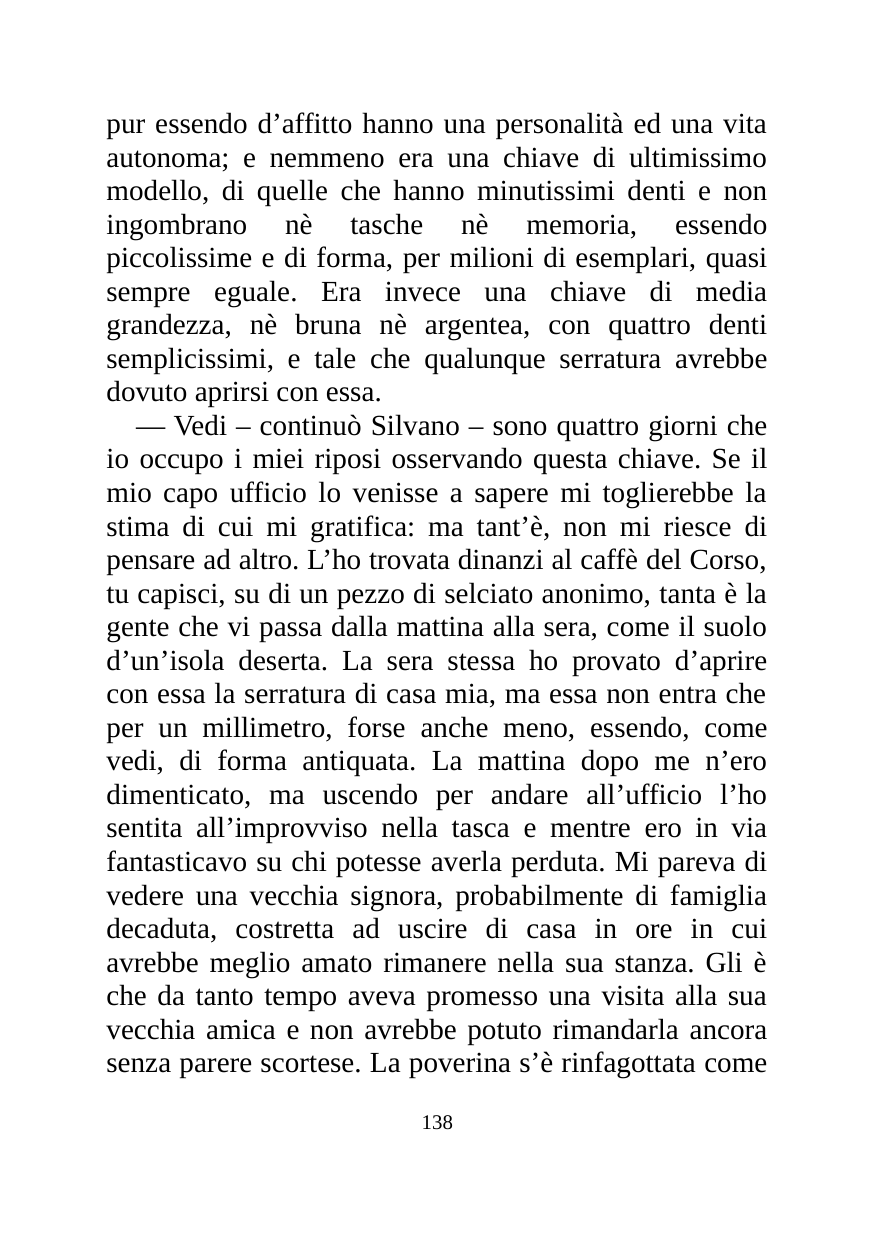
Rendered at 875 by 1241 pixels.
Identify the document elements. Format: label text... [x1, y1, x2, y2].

text — Vedi – continuò Silvano – sono quattro giorni che io occupo i miei riposi osservando questa chiave. Se il mio capo ufficio lo venisse a sapere mi toglierebbe la stima di cui mi gratifica: ma tant’è, non mi riesce di pensare ad altro. L’ho trovata dinanzi al caffè del Corso, tu capisci, su di un pezzo di selciato anonimo, tanta è la gente che vi passa dalla mattina alla sera, come il suolo d’un’isola deserta. La sera stessa ho provato d’aprire con essa la serratura di casa mia, ma essa non entra che per un millimetro, forse anche meno, essendo, come vedi, di forma antiquata. La mattina dopo me n’ero dimenticato, ma uscendo per andare all’ufficio l’ho sentita all’improvviso nella tasca e mentre ero in via fantasticavo su chi potesse averla perduta. Mi pareva di vedere una vecchia signora, probabilmente di famiglia decaduta, costretta ad uscire di casa in ore in cui avrebbe meglio amato rimanere nella sua stanza. Gli è che da tanto tempo aveva promesso una visita alla sua vecchia amica e non avrebbe potuto rimandarla ancora senza parere scortese. La poverina s’è rinfagottata come [106, 408, 768, 1079]
text pur essendo d’affitto hanno una personalità ed una vita autonoma; e nemmeno era una chiave di ultimissimo modello, di quelle che hanno minutissimi denti e non ingombrano nè tasche nè memoria, essendo piccolissime e di forma, per milioni di esemplari, quasi sempre eguale. Era invece una chiave di media grandezza, nè bruna nè argentea, con quattro denti semplicissimi, e tale che qualunque serratura avrebbe dovuto aprirsi con essa. [106, 106, 768, 408]
